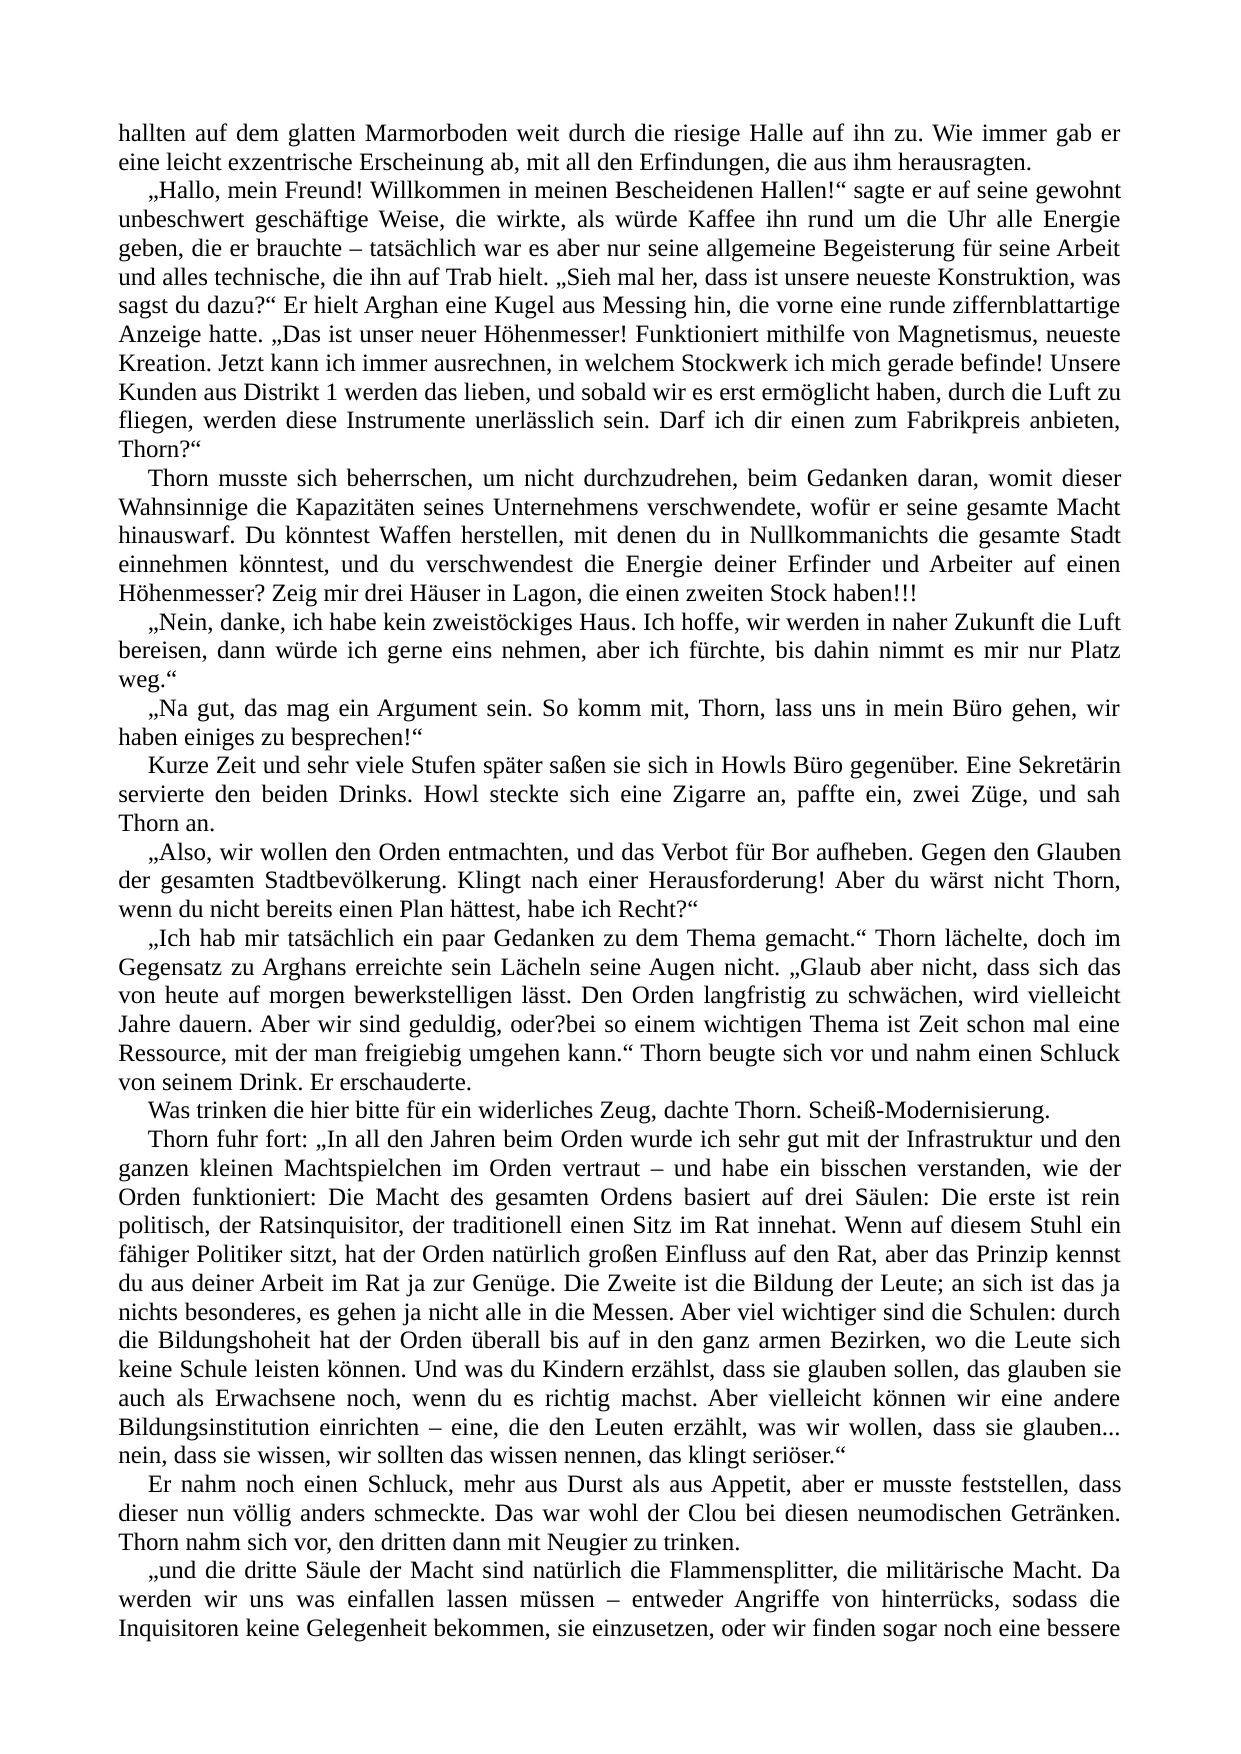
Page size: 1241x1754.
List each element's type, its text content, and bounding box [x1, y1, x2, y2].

text „Also, wir wollen den Orden entmachten, und das Verbot für Bor aufheben. Gegen den Glauben der gesamten Stadtbevölkerung. Klingt nach einer Herausforderung! Aber du wärst nicht Thorn, wenn du nicht bereits einen Plan hättest, habe ich Recht?“ [118, 837, 1122, 923]
text Kurze Zeit und sehr viele Stufen später saßen sie sich in Howls Büro gegenüber. Eine Sekretärin servierte den beiden Drinks. Howl steckte sich eine Zigarre an, paffte ein, zwei Züge, und sah Thorn an. [118, 751, 1122, 837]
text Thorn musste sich beherrschen, um nicht durchzudrehen, beim Gedanken daran, womit dieser Wahnsinnige die Kapazitäten seines Unternehmens verschwendete, wofür er seine gesamte Macht hinauswarf. Du könntest Waffen herstellen, mit denen du in Nullkommanichts die gesamte Stadt einnehmen könntest, und du verschwendest die Energie deiner Erfinder und Arbeiter auf einen Höhenmesser? Zeig mir drei Häuser in Lagon, die einen zweiten Stock haben!!! [118, 463, 1122, 607]
text „Ich hab mir tatsächlich ein paar Gedanken zu dem Thema gemacht.“ Thorn lächelte, doch im Gegensatz zu Arghans erreichte sein Lächeln seine Augen nicht. „Glaub aber nicht, dass sich das von heute auf morgen bewerkstelligen lässt. Den Orden langfristig zu schwächen, wird vielleicht Jahre dauern. Aber wir sind geduldig, oder?bei so einem wichtigen Thema ist Zeit schon mal eine Ressource, mit der man freigiebig umgehen kann.“ Thorn beugte sich vor und nahm einen Schluck von seinem Drink. Er erschauderte. [118, 923, 1122, 1096]
text „Hallo, mein Freund! Willkommen in meinen Bescheidenen Hallen!“ sagte er auf seine gewohnt unbeschwert geschäftige Weise, die wirkte, als würde Kaffee ihn rund um die Uhr alle Energie geben, die er brauchte – tatsächlich war es aber nur seine allgemeine Begeisterung für seine Arbeit und alles technische, die ihn auf Trab hielt. „Sieh mal her, dass ist unsere neueste Konstruktion, was sagst du dazu?“ Er hielt Arghan eine Kugel aus Messing hin, die vorne eine runde ziffernblattartige Anzeige hatte. „Das ist unser neuer Höhenmesser! Funktioniert mithilfe von Magnetismus, neueste Kreation. Jetzt kann ich immer ausrechnen, in welchem Stockwerk ich mich gerade befinde! Unsere Kunden aus Distrikt 1 werden das lieben, und sobald wir es erst ermöglicht haben, durch die Luft zu fliegen, werden diese Instrumente unerlässlich sein. Darf ich dir einen zum Fabrikpreis anbieten, Thorn?“ [118, 176, 1122, 463]
text „Na gut, das mag ein Argument sein. So komm mit, Thorn, lass uns in mein Büro gehen, wir haben einiges zu besprechen!“ [118, 693, 1122, 751]
text Thorn fuhr fort: „In all den Jahren beim Orden wurde ich sehr gut mit der Infrastruktur und den ganzen kleinen Machtspielchen im Orden vertraut – und habe ein bisschen verstanden, wie der Orden funktioniert: Die Macht des gesamten Ordens basiert auf drei Säulen: Die erste ist rein politisch, der Ratsinquisitor, der traditionell einen Sitz im Rat innehat. Wenn auf diesem Stuhl ein fähiger Politiker sitzt, hat der Orden natürlich großen Einfluss auf den Rat, aber das Prinzip kennst du aus deiner Arbeit im Rat ja zur Genüge. Die Zweite ist die Bildung der Leute; an sich ist das ja nichts besonderes, es gehen ja nicht alle in die Messen. Aber viel wichtiger sind die Schulen: durch die Bildungshoheit hat der Orden überall bis auf in den ganz armen Bezirken, wo die Leute sich keine Schule leisten können. Und was du Kindern erzählst, dass sie glauben sollen, das glauben sie auch als Erwachsene noch, wenn du es richtig machst. Aber vielleicht können wir eine andere Bildungsinstitution einrichten – eine, die den Leuten erzählt, was wir wollen, dass sie glauben... nein, dass sie wissen, wir sollten das wissen nennen, das klingt seriöser.“ [118, 1124, 1122, 1469]
text „Nein, danke, ich habe kein zweistöckiges Haus. Ich hoffe, wir werden in naher Zukunft die Luft bereisen, dann würde ich gerne eins nehmen, aber ich fürchte, bis dahin nimmt es mir nur Platz weg.“ [118, 607, 1122, 693]
text „und die dritte Säule der Macht sind natürlich die Flammensplitter, die militärische Macht. Da werden wir uns was einfallen lassen müssen – entweder Angriffe von hinterrücks, sodass die Inquisitoren keine Gelegenheit bekommen, sie einzusetzen, oder wir finden sogar noch eine bessere [118, 1556, 1122, 1642]
text hallten auf dem glatten Marmorboden weit durch die riesige Halle auf ihn zu. Wie immer gab er eine leicht exzentrische Erscheinung ab, mit all den Erfindungen, die aus ihm herausragten. [118, 118, 1122, 176]
text Er nahm noch einen Schluck, mehr aus Durst als aus Appetit, aber er musste feststellen, dass dieser nun völlig anders schmeckte. Das war wohl der Clou bei diesen neumodischen Getränken. Thorn nahm sich vor, den dritten dann mit Neugier zu trinken. [118, 1469, 1122, 1556]
text Was trinken die hier bitte für ein widerliches Zeug, dachte Thorn. Scheiß-Modernisierung. [118, 1096, 1122, 1124]
